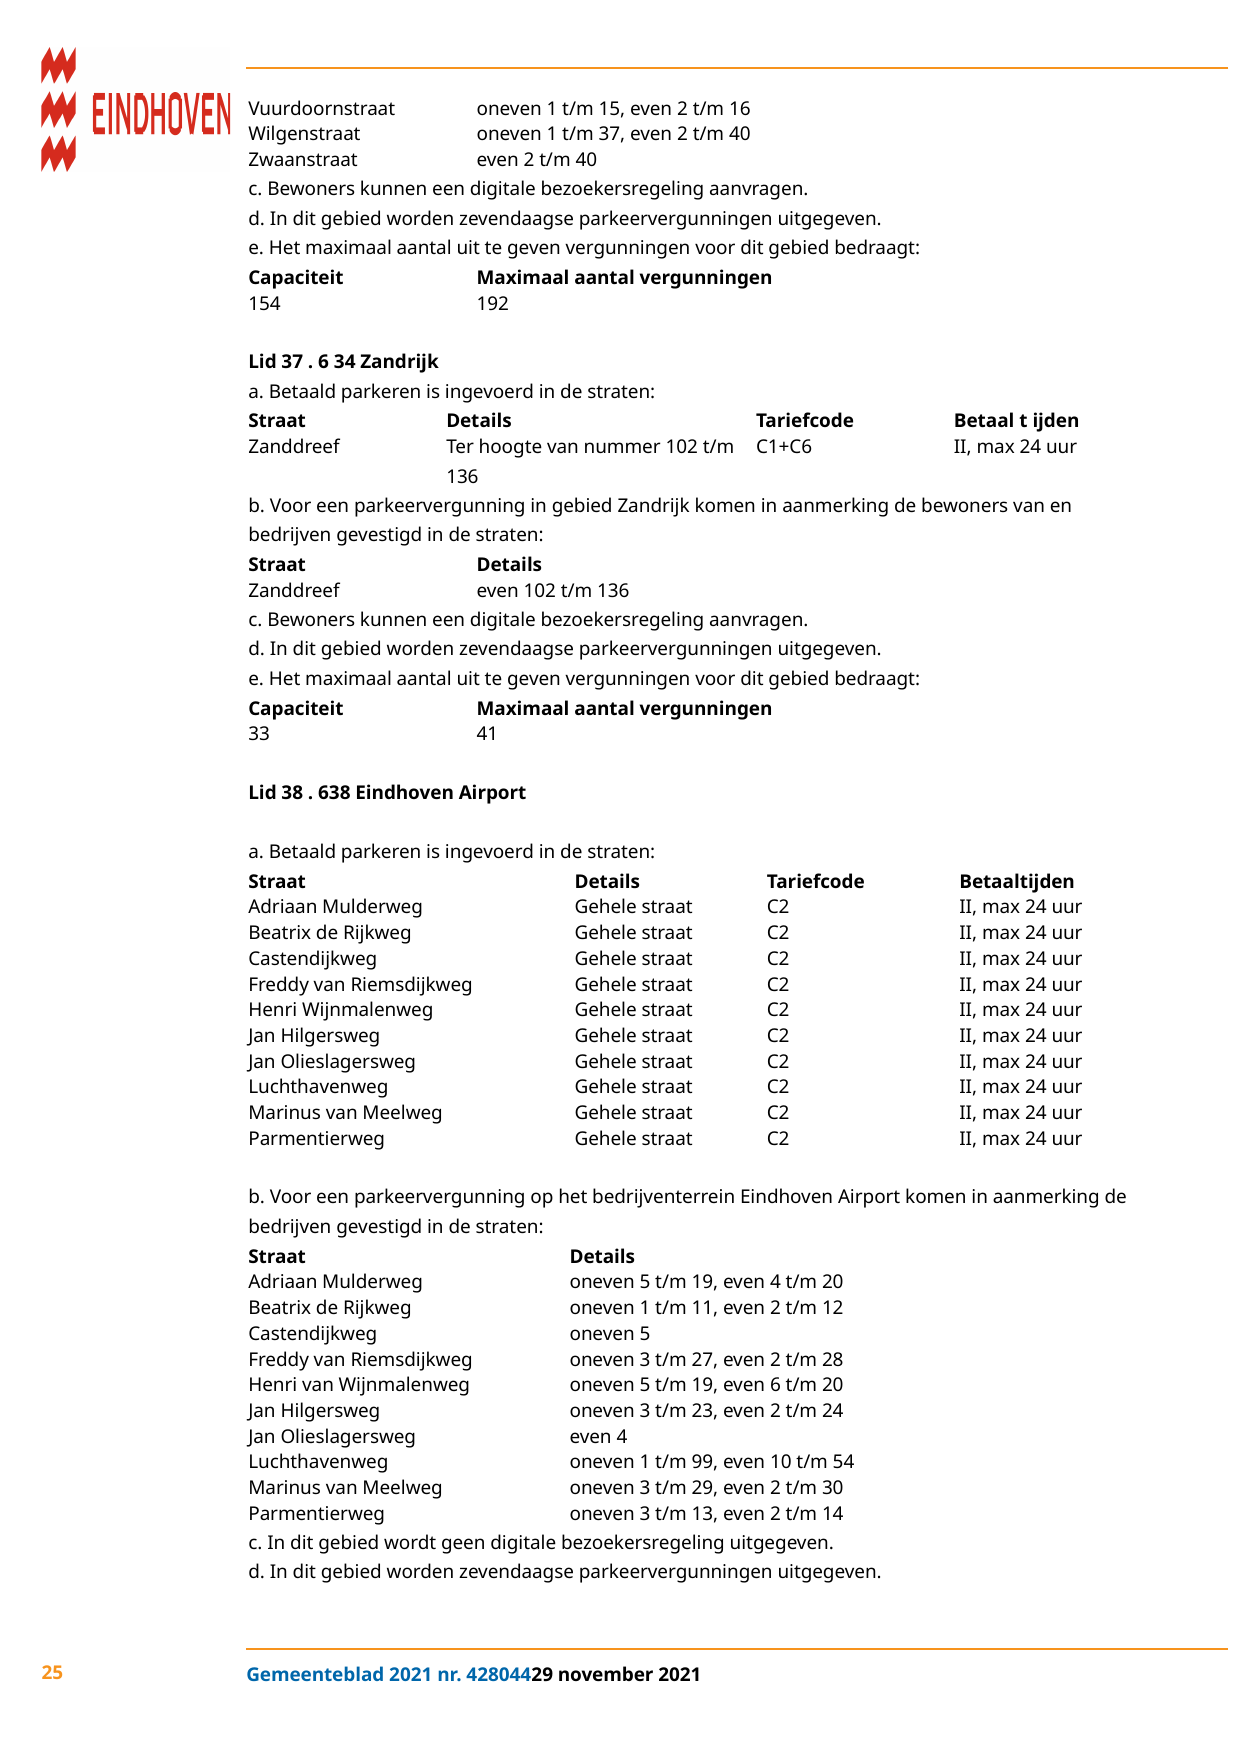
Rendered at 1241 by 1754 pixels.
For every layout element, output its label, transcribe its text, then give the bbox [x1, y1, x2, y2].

table_cell II, max 24 uur [959, 996, 1152, 1022]
table_cell II, max 24 uur [959, 1048, 1152, 1074]
text Lid 37 . 6 34 Zandrijk [248, 348, 1152, 374]
table_cell 192 [476, 290, 1152, 316]
table_cell II, max 24 uur [959, 971, 1152, 996]
table_cell oneven 3 t/m 27, even 2 t/m 28 [569, 1346, 1152, 1372]
table_cell Gehele straat [574, 1125, 767, 1151]
table_cell Zwaanstraat [248, 146, 476, 172]
table_cell Marinus van Meelweg [248, 1099, 574, 1125]
table_cell Luchthavenweg [248, 1074, 574, 1099]
text a. Betaald parkeren is ingevoerd in de straten: [248, 378, 1152, 404]
table_cell Gehele straat [574, 1074, 767, 1099]
text c. In dit gebied wordt geen digitale bezoekersregeling uitgegeven. [248, 1529, 1152, 1555]
table_cell C2 [767, 1099, 959, 1125]
table_header Straat [248, 1243, 569, 1269]
table_header Straat [248, 868, 574, 893]
table_cell C1+C6 [756, 433, 954, 489]
table_cell even 4 [569, 1423, 1152, 1449]
table_cell C2 [767, 996, 959, 1022]
table_header Details [574, 868, 767, 893]
text e. Het maximaal aantal uit te geven vergunningen voor dit gebied bedraagt: [248, 665, 1152, 691]
table_cell oneven 5 [569, 1320, 1152, 1346]
table_cell 154 [248, 290, 476, 316]
table_cell Castendijkweg [248, 945, 574, 971]
table_cell Zanddreef [248, 577, 476, 603]
table_cell oneven 1 t/m 37, even 2 t/m 40 [476, 121, 1152, 146]
table_cell Beatrix de Rijkweg [248, 919, 574, 945]
table_cell Gehele straat [574, 1048, 767, 1074]
table_cell II, max 24 uur [959, 1125, 1152, 1151]
text Lid 38 . 638 Eindhoven Airport [248, 779, 1152, 805]
table_header Betaaltijden [959, 868, 1152, 893]
table_cell oneven 1 t/m 99, even 10 t/m 54 [569, 1449, 1152, 1474]
table_cell Vuurdoornstraat [248, 95, 476, 121]
table_header Tariefcode [767, 868, 959, 893]
text d. In dit gebied worden zevendaagse parkeervergunningen uitgegeven. [248, 1559, 1152, 1584]
table_header Betaal t ijden [954, 408, 1152, 433]
table_cell Jan Olieslagersweg [248, 1048, 574, 1074]
table_cell II, max 24 uur [959, 1099, 1152, 1125]
table_cell Gehele straat [574, 919, 767, 945]
table_header Details [446, 408, 756, 433]
table_header Maximaal aantal vergunningen [476, 264, 1152, 290]
table_cell oneven 3 t/m 29, even 2 t/m 30 [569, 1475, 1152, 1500]
table_cell II, max 24 uur [959, 1074, 1152, 1099]
table_cell Beatrix de Rijkweg [248, 1294, 569, 1320]
text b. Voor een parkeervergunning op het bedrijventerrein Eindhoven Airport komen in aanmerking de bedrijven gevestigd in de straten: [248, 1184, 1152, 1239]
table_cell Wilgenstraat [248, 121, 476, 146]
table_header Details [476, 551, 1152, 577]
table_cell Jan Hilgersweg [248, 1022, 574, 1048]
table_cell Marinus van Meelweg [248, 1475, 569, 1500]
table_cell II, max 24 uur [959, 945, 1152, 971]
table_cell oneven 1 t/m 11, even 2 t/m 12 [569, 1294, 1152, 1320]
table_cell C2 [767, 919, 959, 945]
table_cell 33 [248, 720, 476, 746]
text d. In dit gebied worden zevendaagse parkeervergunningen uitgegeven. [248, 635, 1152, 661]
table_cell Gehele straat [574, 894, 767, 919]
table_cell II, max 24 uur [959, 1022, 1152, 1048]
table_cell C2 [767, 894, 959, 919]
table_cell oneven 5 t/m 19, even 6 t/m 20 [569, 1372, 1152, 1397]
table_cell oneven 3 t/m 13, even 2 t/m 14 [569, 1500, 1152, 1526]
table_cell Gehele straat [574, 996, 767, 1022]
table_cell C2 [767, 1125, 959, 1151]
table_cell Gehele straat [574, 1099, 767, 1125]
table_cell even 102 t/m 136 [476, 577, 1152, 603]
table_cell Adriaan Mulderweg [248, 1269, 569, 1294]
table_cell Gehele straat [574, 971, 767, 996]
table_header Straat [248, 408, 446, 433]
table_cell Adriaan Mulderweg [248, 894, 574, 919]
table_header Capaciteit [248, 264, 476, 290]
table_cell II, max 24 uur [954, 433, 1152, 489]
text c. Bewoners kunnen een digitale bezoekersregeling aanvragen. [248, 606, 1152, 632]
picture [41, 47, 231, 172]
text c. Bewoners kunnen een digitale bezoekersregeling aanvragen. [248, 175, 1152, 201]
table_header Capaciteit [248, 695, 476, 720]
table_cell Parmentierweg [248, 1125, 574, 1151]
text b. Voor een parkeervergunning in gebied Zandrijk komen in aanmerking de bewoners van en bedrijven gevestigd in de straten: [248, 492, 1152, 547]
table_cell oneven 5 t/m 19, even 4 t/m 20 [569, 1269, 1152, 1294]
table_cell Jan Hilgersweg [248, 1397, 569, 1423]
table_cell Zanddreef [248, 433, 446, 489]
table_cell Castendijkweg [248, 1320, 569, 1346]
table_cell oneven 1 t/m 15, even 2 t/m 16 [476, 95, 1152, 121]
table_cell II, max 24 uur [959, 919, 1152, 945]
table_cell Gehele straat [574, 1022, 767, 1048]
table_cell C2 [767, 945, 959, 971]
text d. In dit gebied worden zevendaagse parkeervergunningen uitgegeven. [248, 205, 1152, 231]
table_cell Henri van Wijnmalenweg [248, 1372, 569, 1397]
table_header Details [569, 1243, 1152, 1269]
table_header Maximaal aantal vergunningen [476, 695, 1152, 720]
table_cell oneven 3 t/m 23, even 2 t/m 24 [569, 1397, 1152, 1423]
table_cell C2 [767, 1048, 959, 1074]
table_cell 41 [476, 720, 1152, 746]
table_cell Freddy van Riemsdijkweg [248, 971, 574, 996]
table_cell Freddy van Riemsdijkweg [248, 1346, 569, 1372]
table_cell Parmentierweg [248, 1500, 569, 1526]
table_cell Gehele straat [574, 945, 767, 971]
text e. Het maximaal aantal uit te geven vergunningen voor dit gebied bedraagt: [248, 234, 1152, 260]
table_cell even 2 t/m 40 [476, 146, 1152, 172]
table_header Straat [248, 551, 476, 577]
table_cell II, max 24 uur [959, 894, 1152, 919]
table_cell C2 [767, 1074, 959, 1099]
table_cell C2 [767, 971, 959, 996]
table_cell Ter hoogte van nummer 102 t/m 136 [446, 433, 756, 489]
table_cell Jan Olieslagersweg [248, 1423, 569, 1449]
table_cell Henri Wijnmalenweg [248, 996, 574, 1022]
table_cell Luchthavenweg [248, 1449, 569, 1474]
table_header Tariefcode [756, 408, 954, 433]
table_cell C2 [767, 1022, 959, 1048]
text a. Betaald parkeren is ingevoerd in de straten: [248, 838, 1152, 864]
